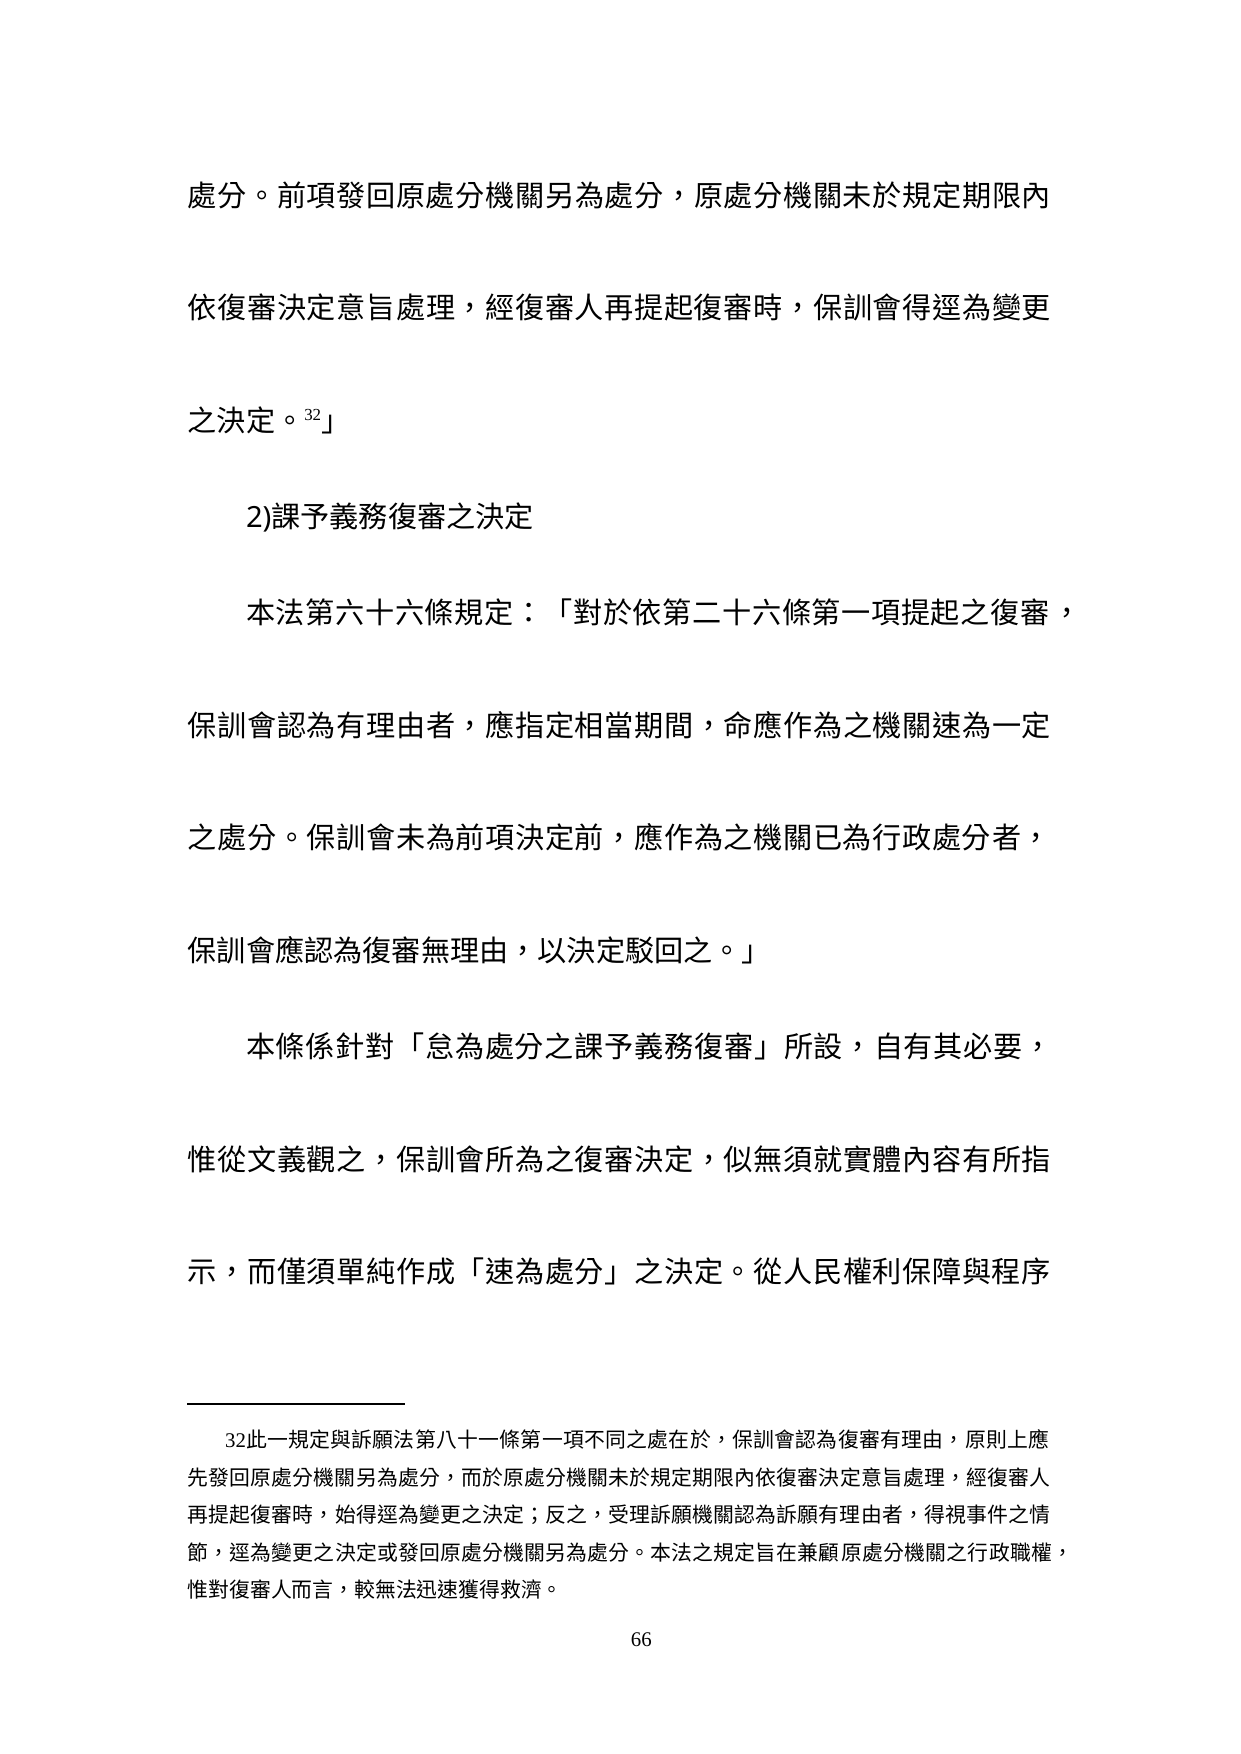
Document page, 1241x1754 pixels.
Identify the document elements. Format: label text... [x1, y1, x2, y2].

text 本條係針對「怠為處分之課予義務復審」所設，自有其必要，惟從文義觀之，保訓會所為之復審決定，似無須就實體內容有所指示，而僅須單純作成「速為處分」之決定。從人民權利保障與程序 [187, 1001, 1053, 1301]
text 此一規定與訴願法第八十一條第一項不同之處在於，保訓會認為復審有理由，原則上應先發回原處分機關另為處分，而於原處分機關未於規定期限內依復審決定意旨處理，經復審人再提起復審時，始得逕為變更之決定；反之，受理訴願機關認為訴願有理由者，得視事件之情節，逕為變更之決定或發回原處分機關另為處分。本法之規定旨在兼顧原處分機關之行政職權，惟對復審人而言，較無法迅速獲得救濟。 [187, 1416, 1053, 1604]
text 處分。前項發回原處分機關另為處分，原處分機關未於規定期限內依復審決定意旨處理，經復審人再提起復審時，保訓會得逕為變更之決定。」 [187, 150, 1053, 450]
text 本法第六十六條規定：「對於依第二十六條第一項提起之復審，保訓會認為有理由者，應指定相當期間，命應作為之機關速為一定之處分。保訓會未為前項決定前，應作為之機關已為行政處分者，保訓會應認為復審無理由，以決定駁回之。」 [187, 567, 1053, 980]
text 2)課予義務復審之決定 [187, 471, 1053, 546]
